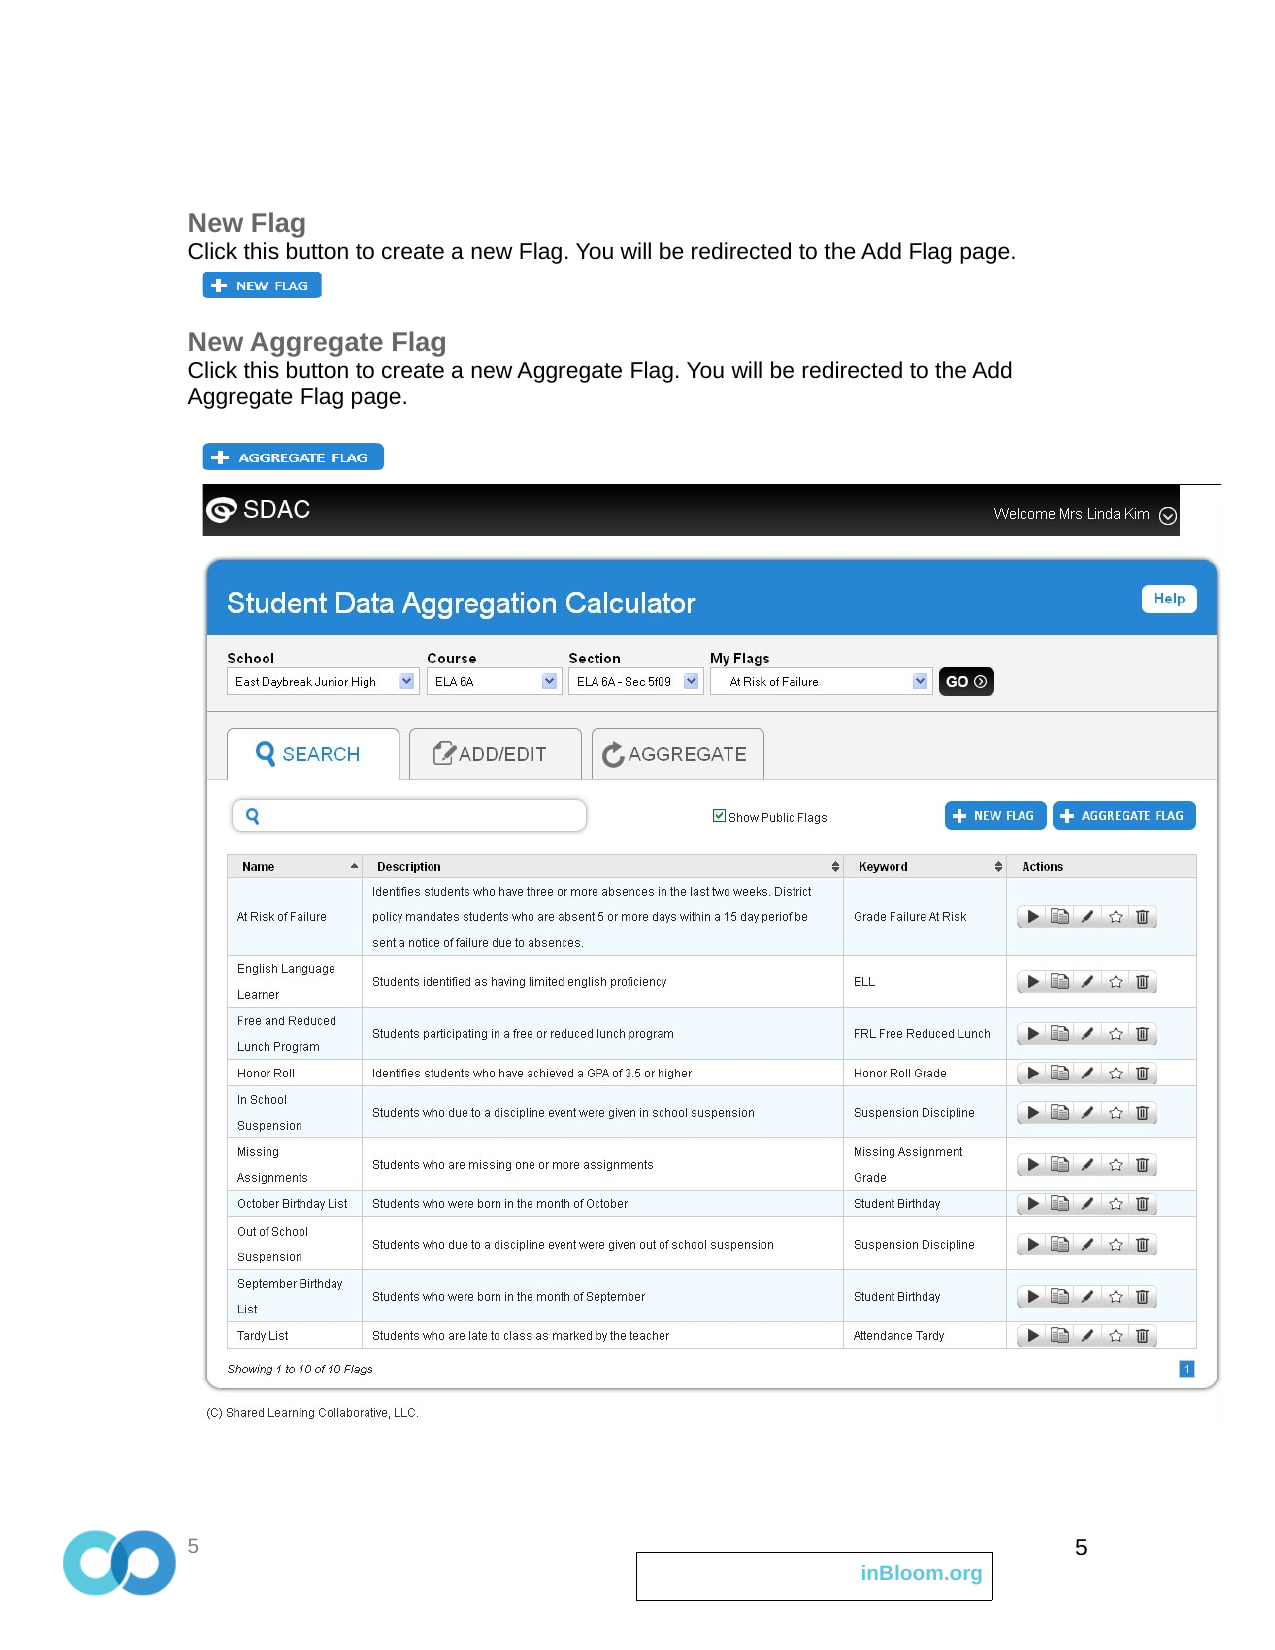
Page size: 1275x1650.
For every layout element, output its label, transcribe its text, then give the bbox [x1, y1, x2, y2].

subtitle New Aggregate Flag [187, 326, 1087, 357]
picture [202, 443, 385, 470]
subtitle New Flag [187, 207, 1087, 238]
text Click this button to create a new Aggregate Flag. You will be redirected to the Add Aggregate Flag page. [187, 357, 1087, 410]
picture [202, 484, 1222, 1431]
text Click this button to create a new Flag. You will be redirected to the Add Flag page. [187, 238, 1087, 264]
picture [53, 1518, 926, 1635]
picture [202, 272, 322, 298]
